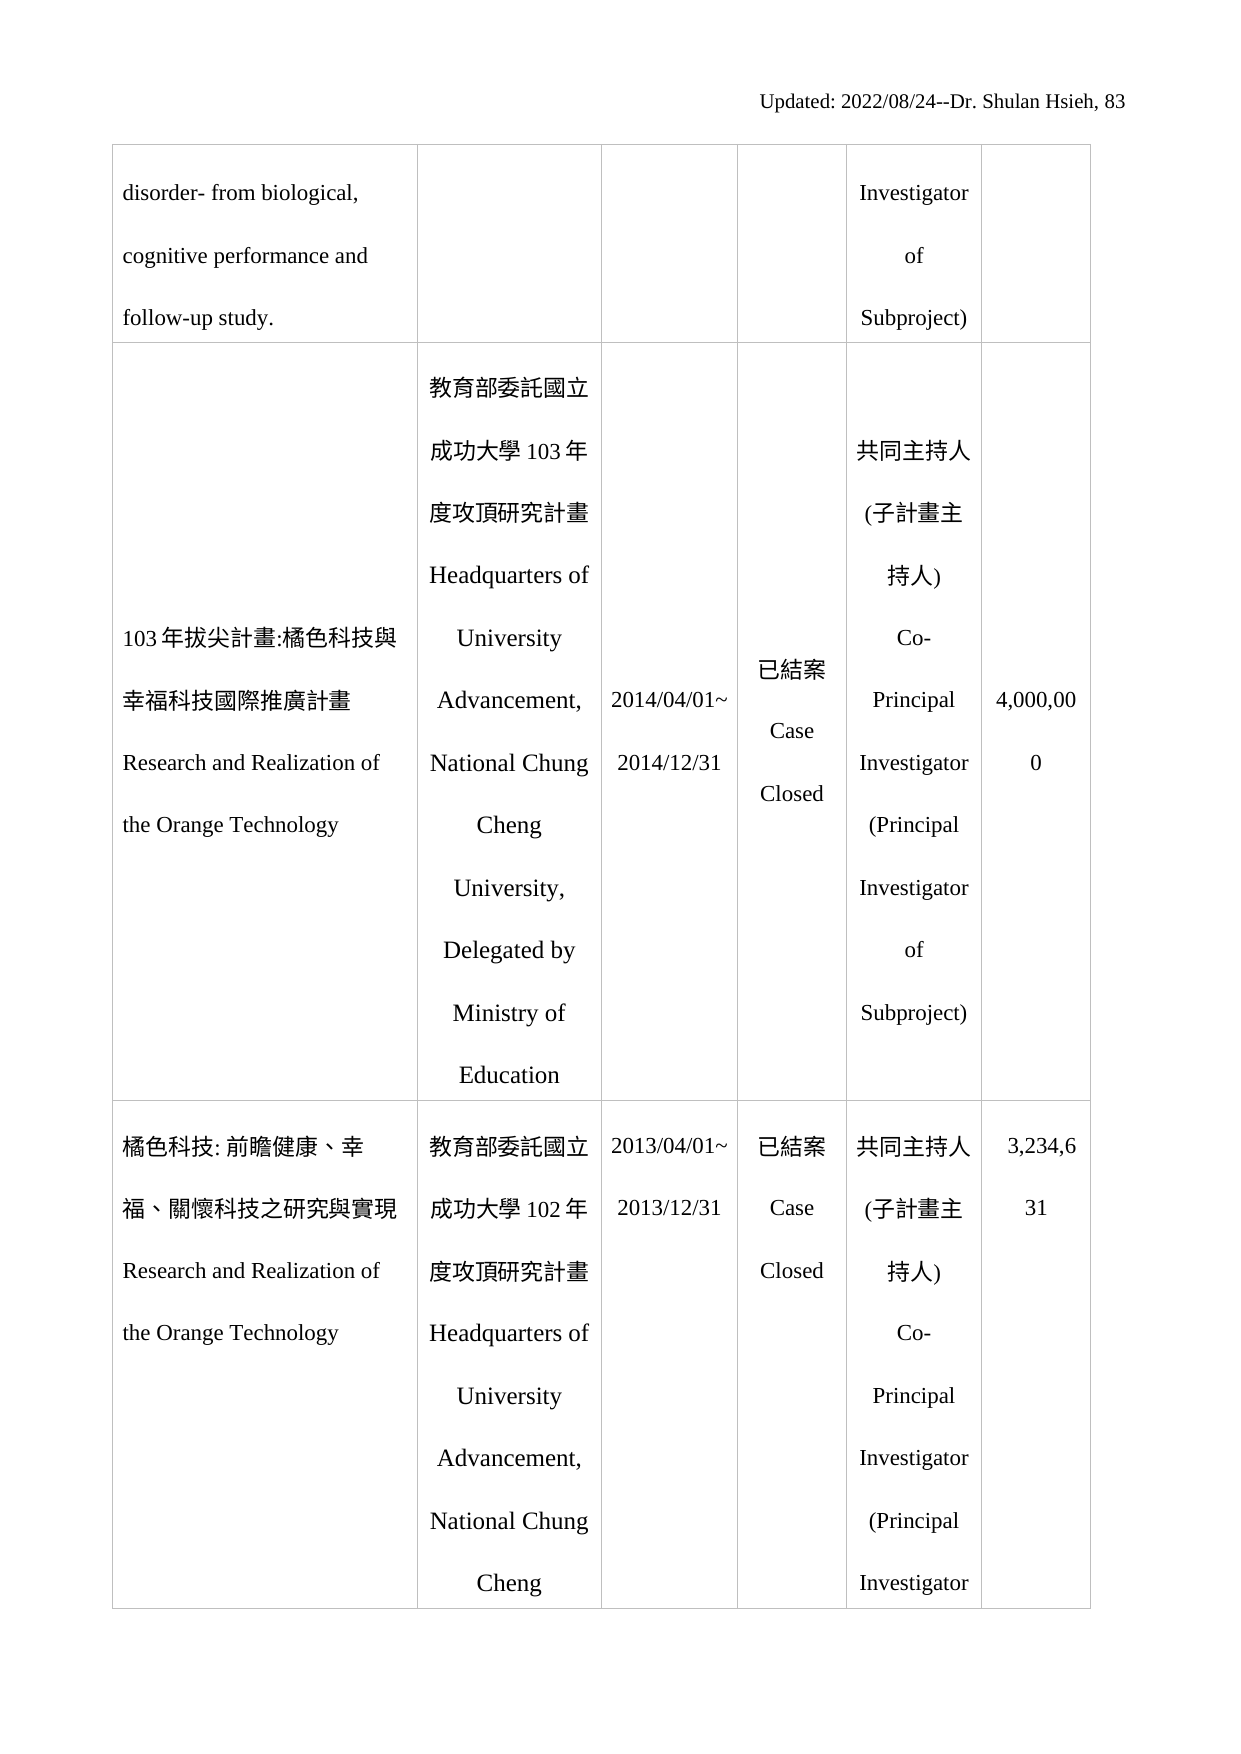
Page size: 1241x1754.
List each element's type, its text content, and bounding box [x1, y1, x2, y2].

table_cell 3,234,631 [982, 1101, 1090, 1608]
table_cell 共同主持人(子計畫主持人) Co-Principal Investigator (Principal Investigator of Subproject) [847, 343, 981, 1100]
table_cell 教育部委託國立成功大學103年度攻頂研究計畫 Headquarters of University Advancement, National Chung Cheng University, Delegated by Ministry of Education [418, 343, 601, 1100]
table_cell [602, 145, 737, 342]
table_cell 4,000,000 [982, 343, 1090, 1100]
table_cell 2014/04/01~2014/12/31 [602, 343, 737, 1100]
table_cell [418, 145, 601, 342]
table_cell 2013/04/01~2013/12/31 [602, 1101, 737, 1608]
table_cell [738, 145, 846, 342]
table_cell Investigator of Subproject) [847, 145, 981, 342]
table_cell 103年拔尖計畫:橘色科技與幸福科技國際推廣計畫 Research and Realization of the Orange Technology [113, 343, 417, 1100]
table_cell 教育部委託國立成功大學102年度攻頂研究計畫 Headquarters of University Advancement, National Chung Cheng [418, 1101, 601, 1608]
table_cell 橘色科技: 前瞻健康、幸福、關懷科技之研究與實現 Research and Realization of the Orange Technology [113, 1101, 417, 1608]
table_cell 已結案 Case Closed [738, 1101, 846, 1608]
table_cell 已結案 Case Closed [738, 343, 846, 1100]
table_cell 共同主持人(子計畫主持人) Co-Principal Investigator (Principal Investigator [847, 1101, 981, 1608]
table_cell disorder- from biological, cognitive performance and follow-up study. [113, 145, 417, 342]
table_cell [982, 145, 1090, 342]
